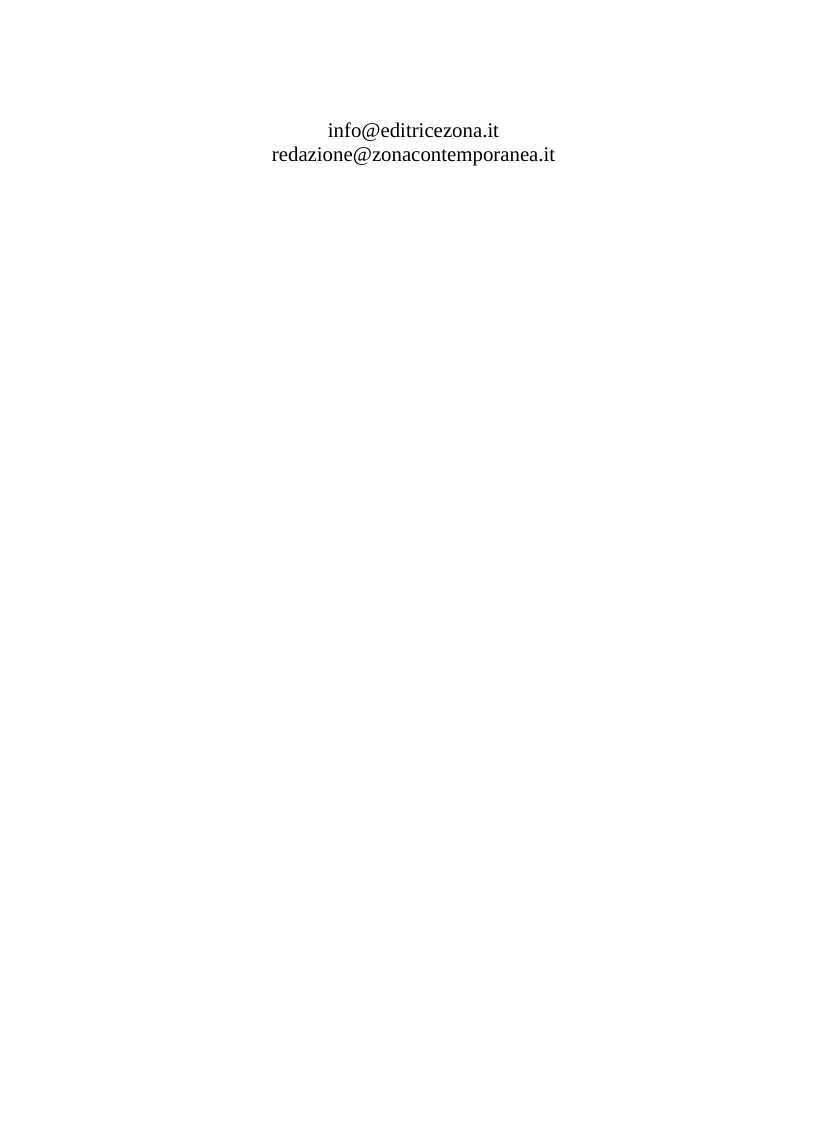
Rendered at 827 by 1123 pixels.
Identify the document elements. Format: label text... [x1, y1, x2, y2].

text info@editricezona.it [118, 118, 709, 142]
text redazione@zonacontemporanea.it [118, 142, 709, 166]
